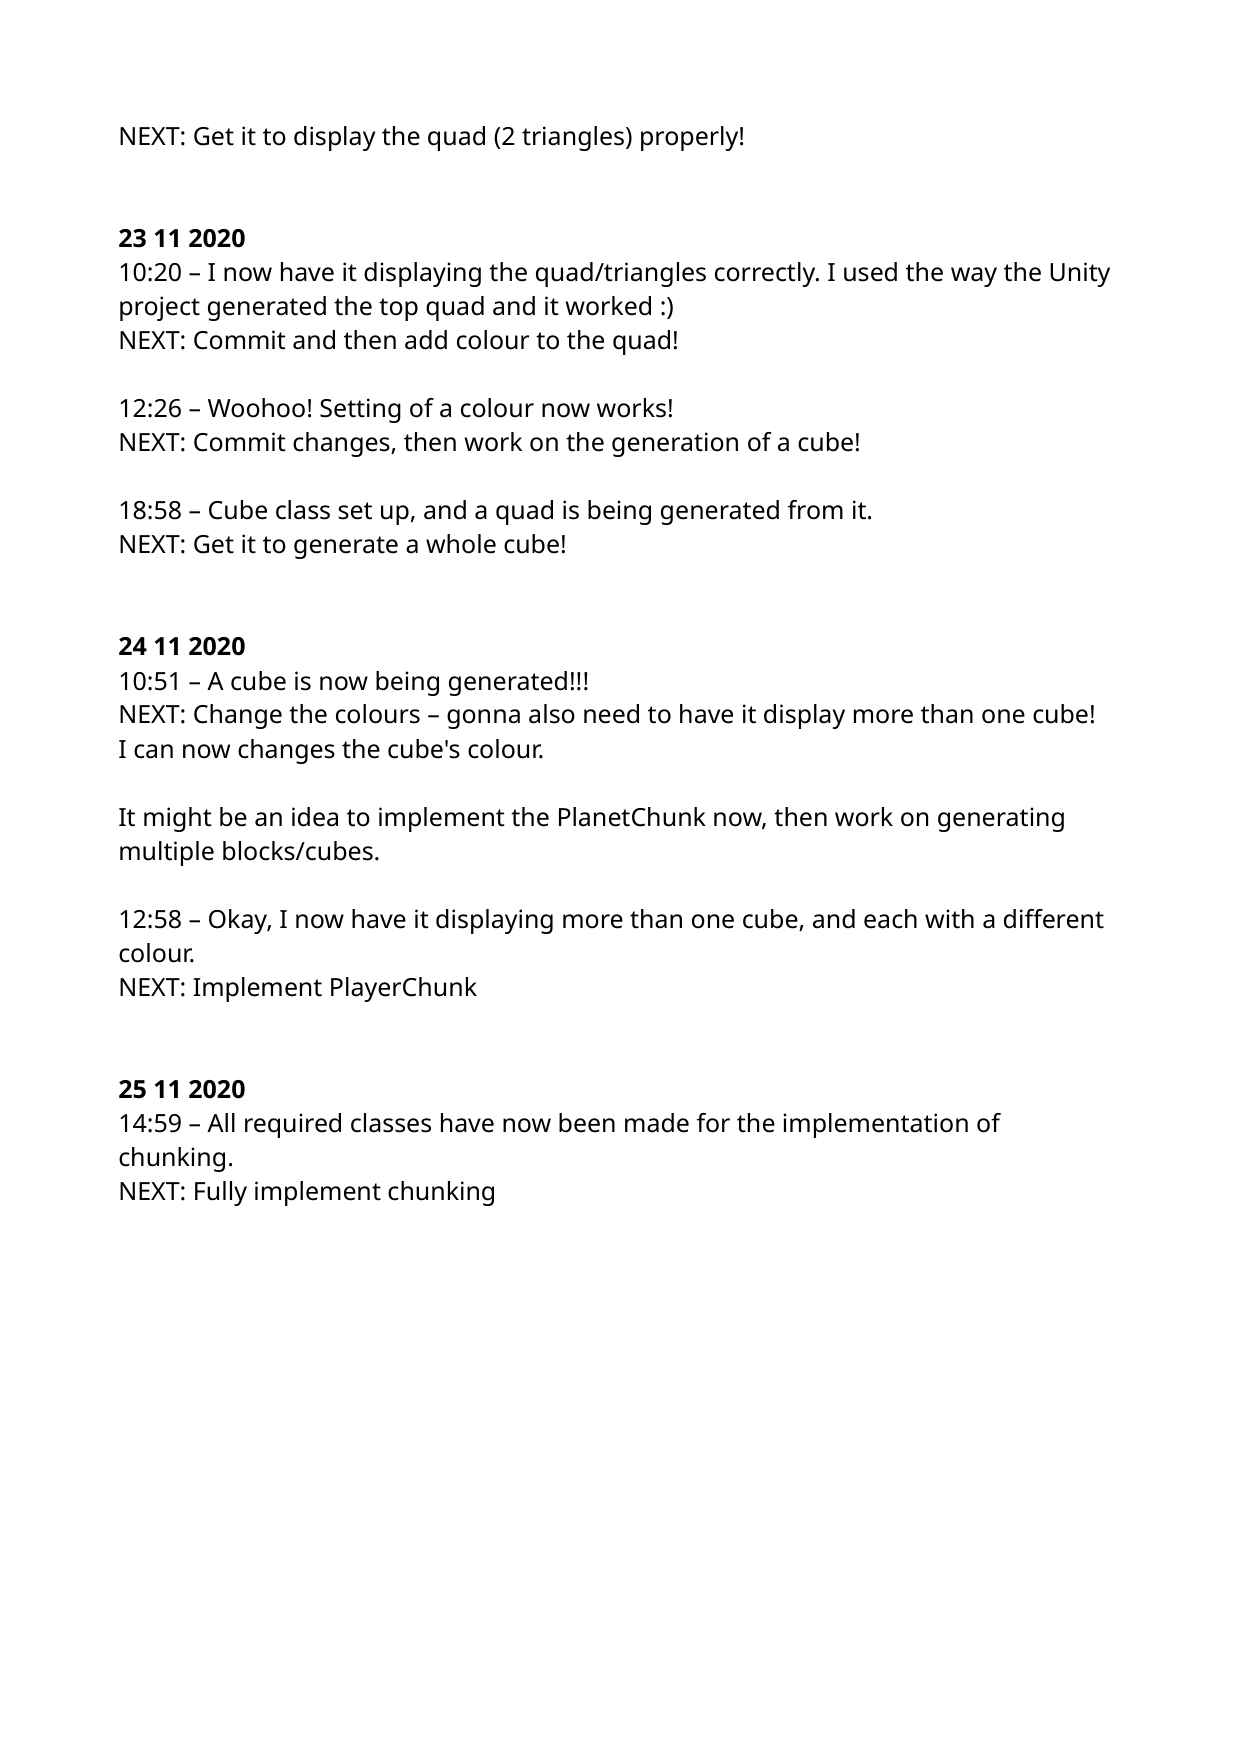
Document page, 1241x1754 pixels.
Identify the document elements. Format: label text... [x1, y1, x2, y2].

text NEXT: Fully implement chunking [118, 1174, 1122, 1208]
text It might be an idea to implement the PlanetChunk now, then work on generating multiple blocks/cubes. [118, 799, 1122, 867]
text 14:59 – All required classes have now been made for the implementation of chunking. [118, 1106, 1122, 1174]
text NEXT: Change the colours – gonna also need to have it display more than one cube! [118, 697, 1122, 731]
text NEXT: Get it to display the quad (2 triangles) properly! [118, 118, 1122, 152]
text NEXT: Get it to generate a whole cube! [118, 527, 1122, 561]
text NEXT: Commit and then add colour to the quad! [118, 322, 1122, 357]
text 25 11 2020 [118, 1072, 1122, 1106]
text 18:58 – Cube class set up, and a quad is being generated from it. [118, 493, 1122, 527]
text NEXT: Implement PlayerChunk [118, 970, 1122, 1004]
text 10:51 – A cube is now being generated!!! [118, 663, 1122, 697]
text 23 11 2020 [118, 220, 1122, 254]
text I can now changes the cube's colour. [118, 731, 1122, 765]
text 24 11 2020 [118, 629, 1122, 663]
text NEXT: Commit changes, then work on the generation of a cube! [118, 425, 1122, 459]
text 12:26 – Woohoo! Setting of a colour now works! [118, 391, 1122, 425]
text 10:20 – I now have it displaying the quad/triangles correctly. I used the way the Unity project generated the top quad and it worked :) [118, 254, 1122, 322]
text 12:58 – Okay, I now have it displaying more than one cube, and each with a different colour. [118, 902, 1122, 970]
